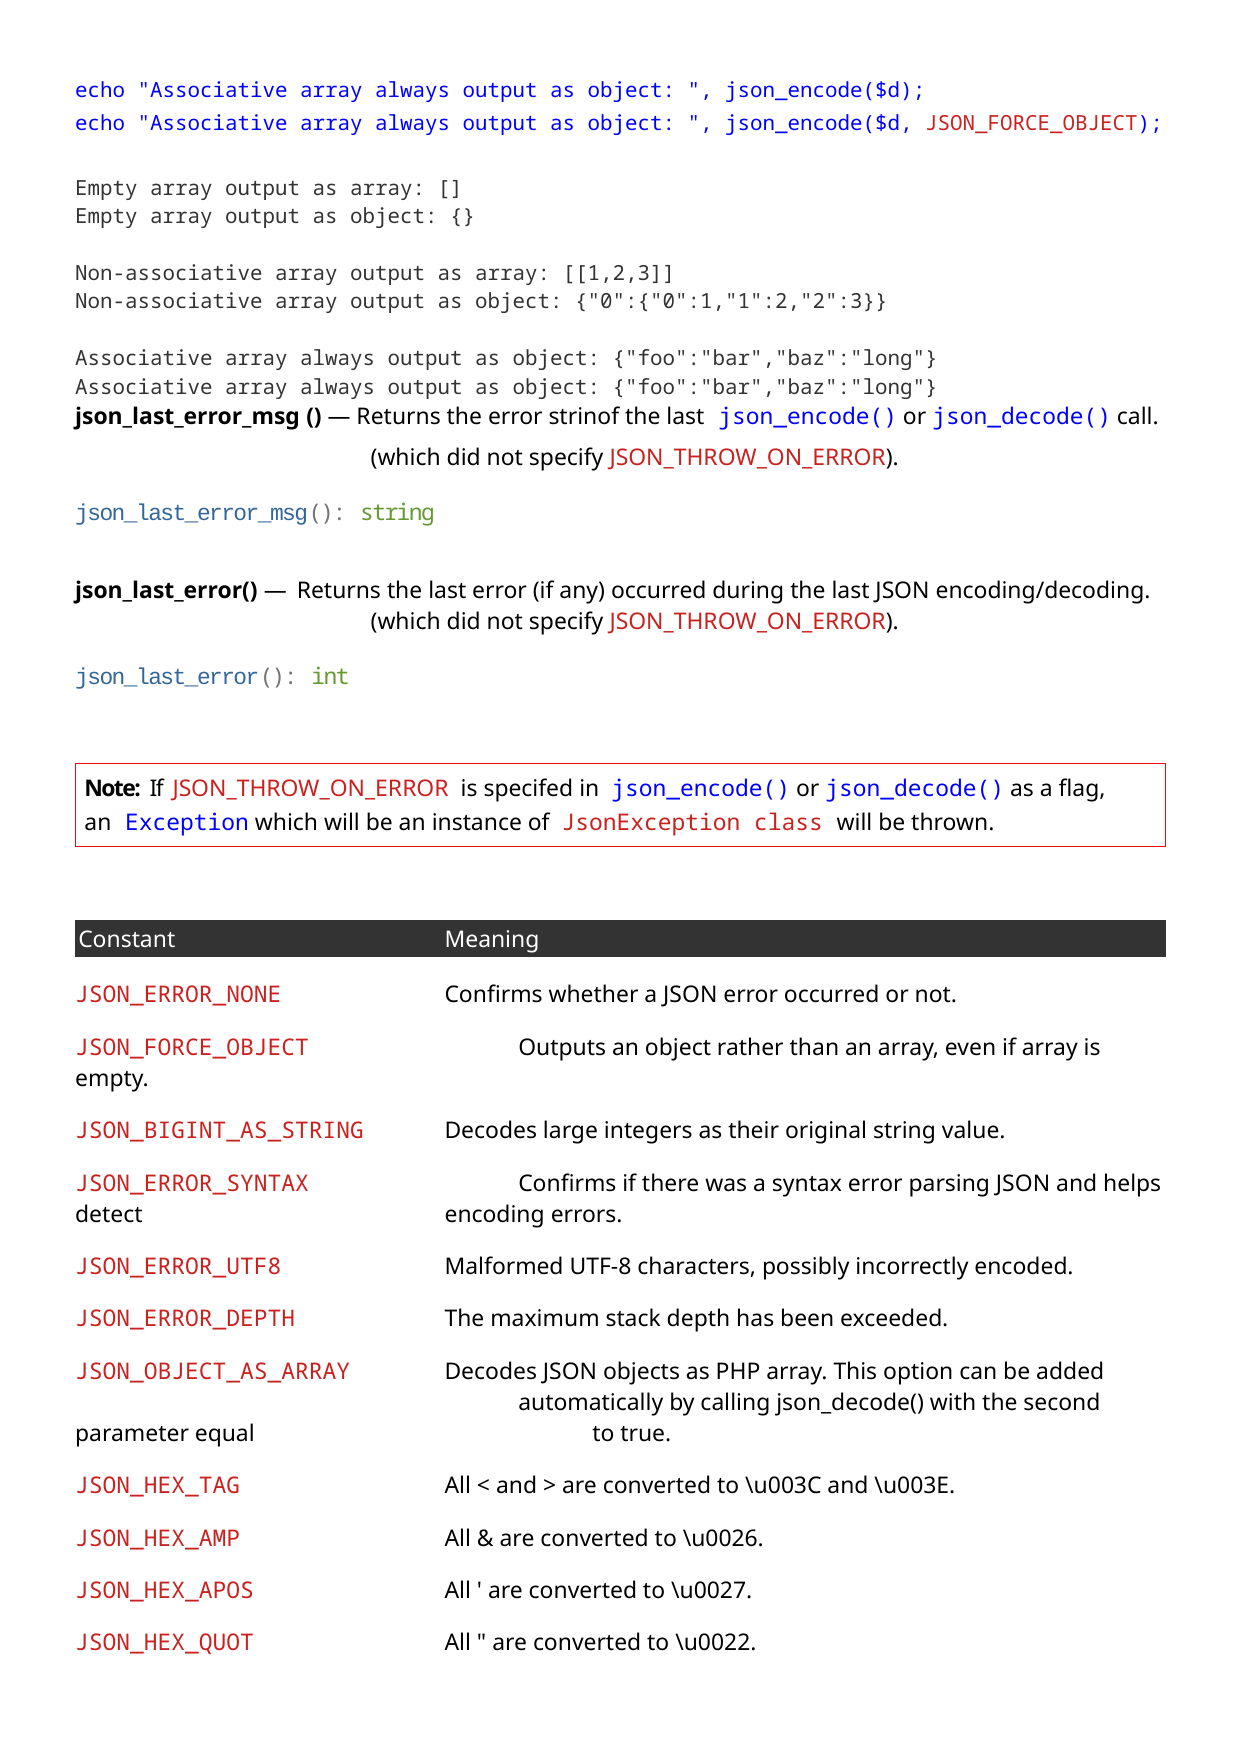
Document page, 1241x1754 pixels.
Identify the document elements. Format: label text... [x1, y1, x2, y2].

text JSON_ERROR_NONE Confirms whether a JSON error occurred or not. [75, 978, 1166, 1010]
subtitle JSON_HEX_APOS All ' are converted to \u0027. [75, 1574, 1166, 1605]
subtitle JSON_HEX_QUOT All " are converted to \u0022. [75, 1626, 1166, 1658]
text JSON_ERROR_SYNTAX Confirms if there was a syntax error parsing JSON and helps detect encoding errors. [75, 1167, 1166, 1229]
subtitle JSON_HEX_AMP All & are converted to \u0026. [75, 1522, 1166, 1553]
text json_last_error() — Returns the last error (if any) occurred during the last JSON encoding/decoding. [75, 574, 1166, 605]
subtitle JSON_OBJECT_AS_ARRAY Decodes JSON objects as PHP array. This option can be added automatically by calling json_decode() with the second parameter equal to true. [75, 1355, 1166, 1448]
text Associative array always output as object: {"foo":"bar","baz":"long"} [75, 372, 1166, 400]
text JSON_FORCE_OBJECT Outputs an object rather than an array, even if array is empty. [75, 1031, 1166, 1093]
text Empty array output as object: {} [75, 201, 1166, 230]
text json_last_error_msg(): string [75, 495, 1166, 527]
text json_last_error(): int [75, 660, 1166, 692]
text (which did not specify JSON_THROW_ON_ERROR). [75, 441, 1166, 472]
text Associative array always output as object: {"foo":"bar","baz":"long"} [75, 343, 1166, 372]
text an Exception which will be an instance of JsonException class will be thrown. [76, 797, 1165, 846]
text Non-associative array output as object: {"0":{"0":1,"1":2,"2":3}} [75, 287, 1166, 315]
text json_last_error_msg () — Returns the error strinof the last json_encode() or json_decode() call. [75, 400, 1166, 432]
text echo "Associative array always output as object: ", json_encode($d); echo "Associative array always output as object: ", json_encode($d, JSON_FORCE_OBJECT); [75, 75, 1166, 136]
text Empty array output as array: [] [75, 173, 1166, 201]
text JSON_BIGINT_AS_STRING Decodes large integers as their original string value. [75, 1114, 1166, 1146]
text (which did not specify JSON_THROW_ON_ERROR). [75, 605, 1166, 637]
text Note: If JSON_THROW_ON_ERROR is specifed in json_encode() or json_decode() as a flag, [76, 764, 1165, 797]
text Constant Meaning [75, 920, 1166, 957]
subtitle JSON_ERROR_DEPTH The maximum stack depth has been exceeded. [75, 1302, 1166, 1334]
text Non-associative array output as array: [[1,2,3]] [75, 258, 1166, 287]
subtitle JSON_ERROR_UTF8 Malformed UTF-8 characters, possibly incorrectly encoded. [75, 1250, 1166, 1281]
subtitle JSON_HEX_TAG All < and > are converted to \u003C and \u003E. [75, 1469, 1166, 1501]
